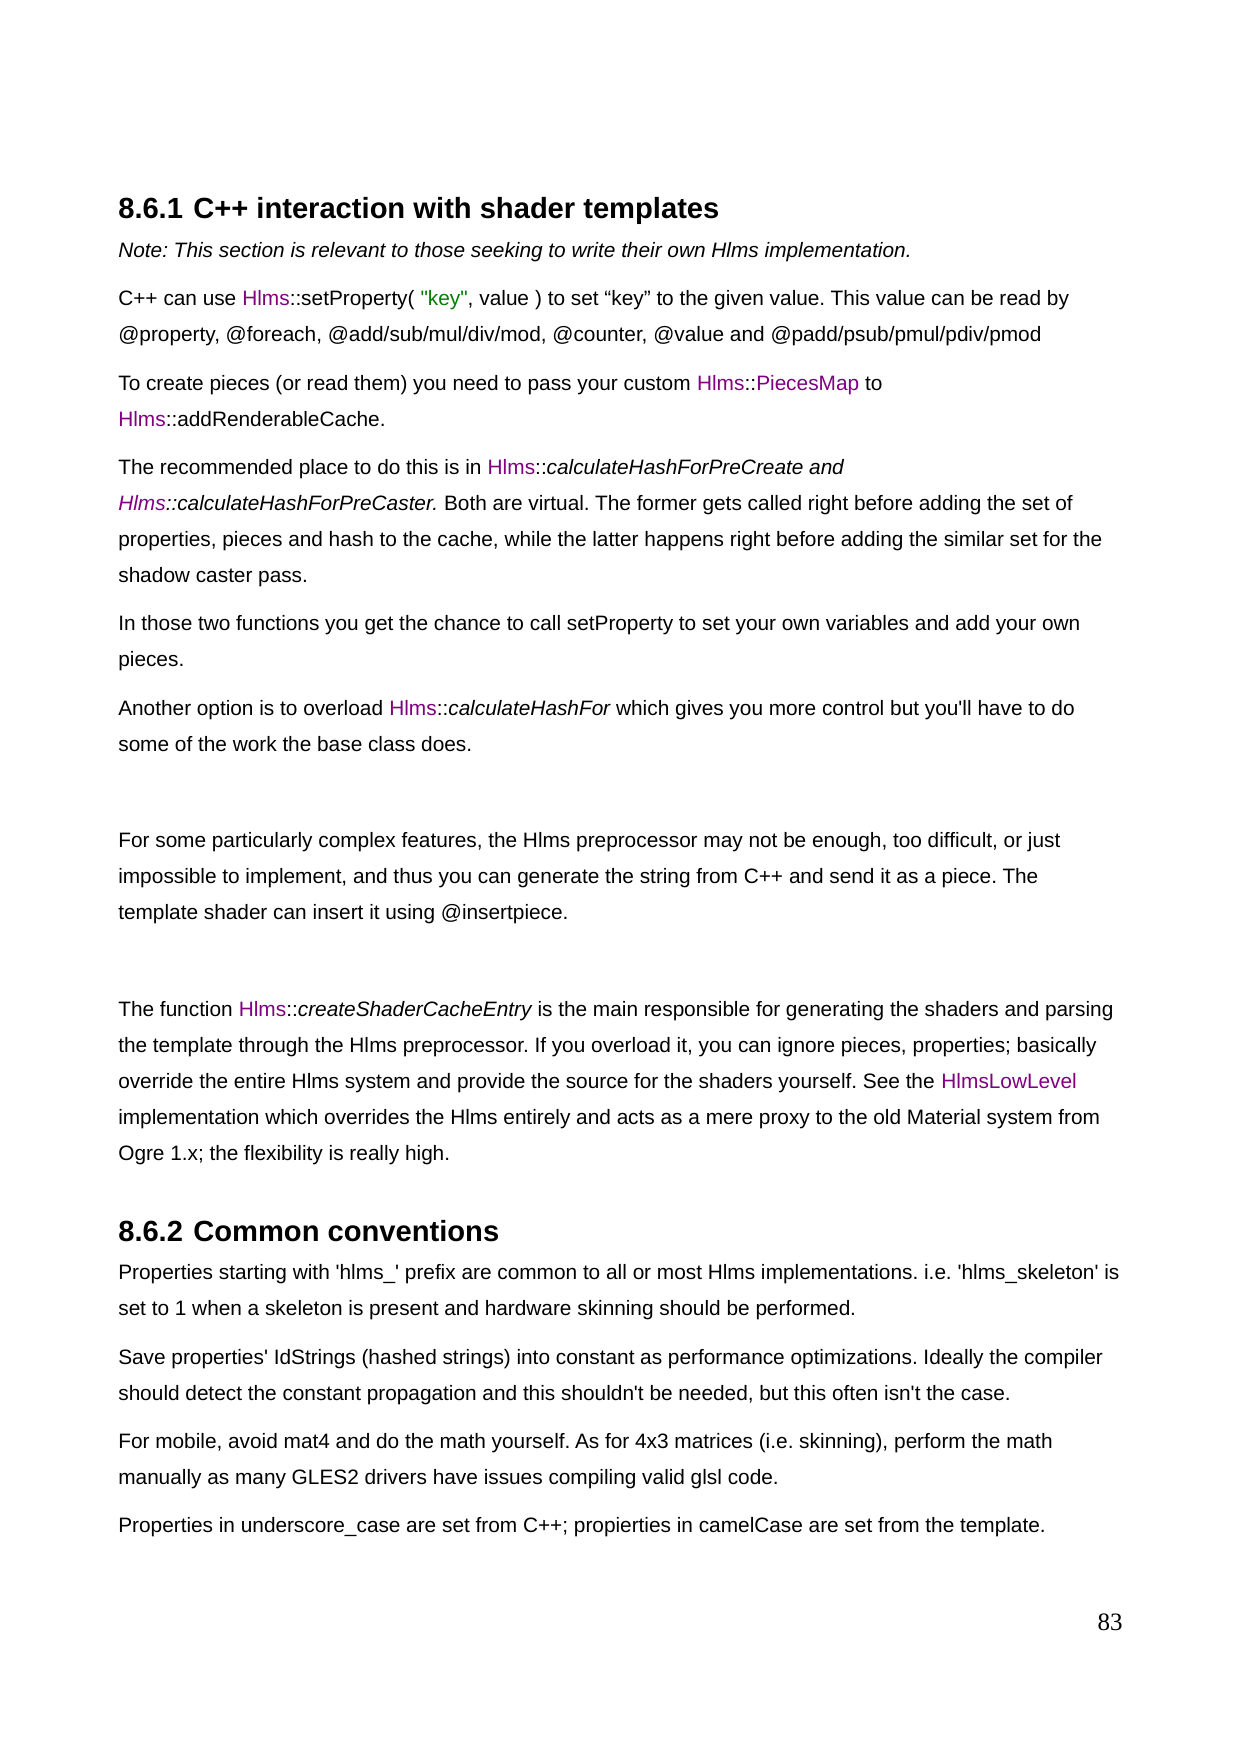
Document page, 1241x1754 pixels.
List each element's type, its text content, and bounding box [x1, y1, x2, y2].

text For some particularly complex features, the Hlms preprocessor may not be enough, too difficult, or just impossible to implement, and thus you can generate the string from C++ and send it as a piece. The template shader can insert it using @insertpiece. [118, 828, 1122, 924]
text The function Hlms::createShaderCacheEntry is the main responsible for generating the shaders and parsing the template through the Hlms preprocessor. If you overload it, you can ignore pieces, properties; basically override the entire Hlms system and provide the source for the shaders yourself. See the HlmsLowLevel implementation which overrides the Hlms entirely and acts as a mere proxy to the old Material system from Ogre 1.x; the flexibility is really high. [118, 997, 1122, 1165]
text Another option is to overload Hlms::calculateHashFor which gives you more control but you'll have to do some of the work the base class does. [118, 695, 1122, 755]
subtitle Common conventions [118, 1214, 1122, 1248]
text C++ can use Hlms::setProperty( "key", value ) to set “key” to the given value. This value can be read by @property, @foreach, @add/sub/mul/div/mod, @counter, @value and @padd/psub/pmul/pdiv/pmod [118, 286, 1122, 346]
text Save properties' IdStrings (hashed strings) into constant as performance optimizations. Ideally the compiler should detect the constant propagation and this shouldn't be needed, but this often isn't the case. [118, 1344, 1122, 1404]
text To create pieces (or read them) you need to pass your custom Hlms::PiecesMap to Hlms::addRenderableCache. [118, 370, 1122, 430]
text Note: This section is relevant to those seeking to write their own Hlms implementation. [118, 238, 1122, 262]
text Properties in underscore_case are set from C++; propierties in camelCase are set from the template. [118, 1513, 1122, 1537]
text The recommended place to do this is in Hlms::calculateHashForPreCreate and Hlms::calculateHashForPreCaster. Both are virtual. The former gets called right before adding the set of properties, pieces and hash to the cache, while the latter happens right before adding the similar set for the shadow caster pass. [118, 455, 1122, 587]
text For mobile, avoid mat4 and do the math yourself. As for 4x3 matrices (i.e. skinning), perform the math manually as many GLES2 drivers have issues compiling valid glsl code. [118, 1429, 1122, 1489]
text In those two functions you get the chance to call setProperty to set your own variables and add your own pieces. [118, 611, 1122, 671]
subtitle C++ interaction with shader templates [118, 192, 1122, 225]
text Properties starting with 'hlms_' prefix are common to all or most Hlms implementations. i.e. 'hlms_skeleton' is set to 1 when a skeleton is present and hardware skinning should be performed. [118, 1260, 1122, 1320]
